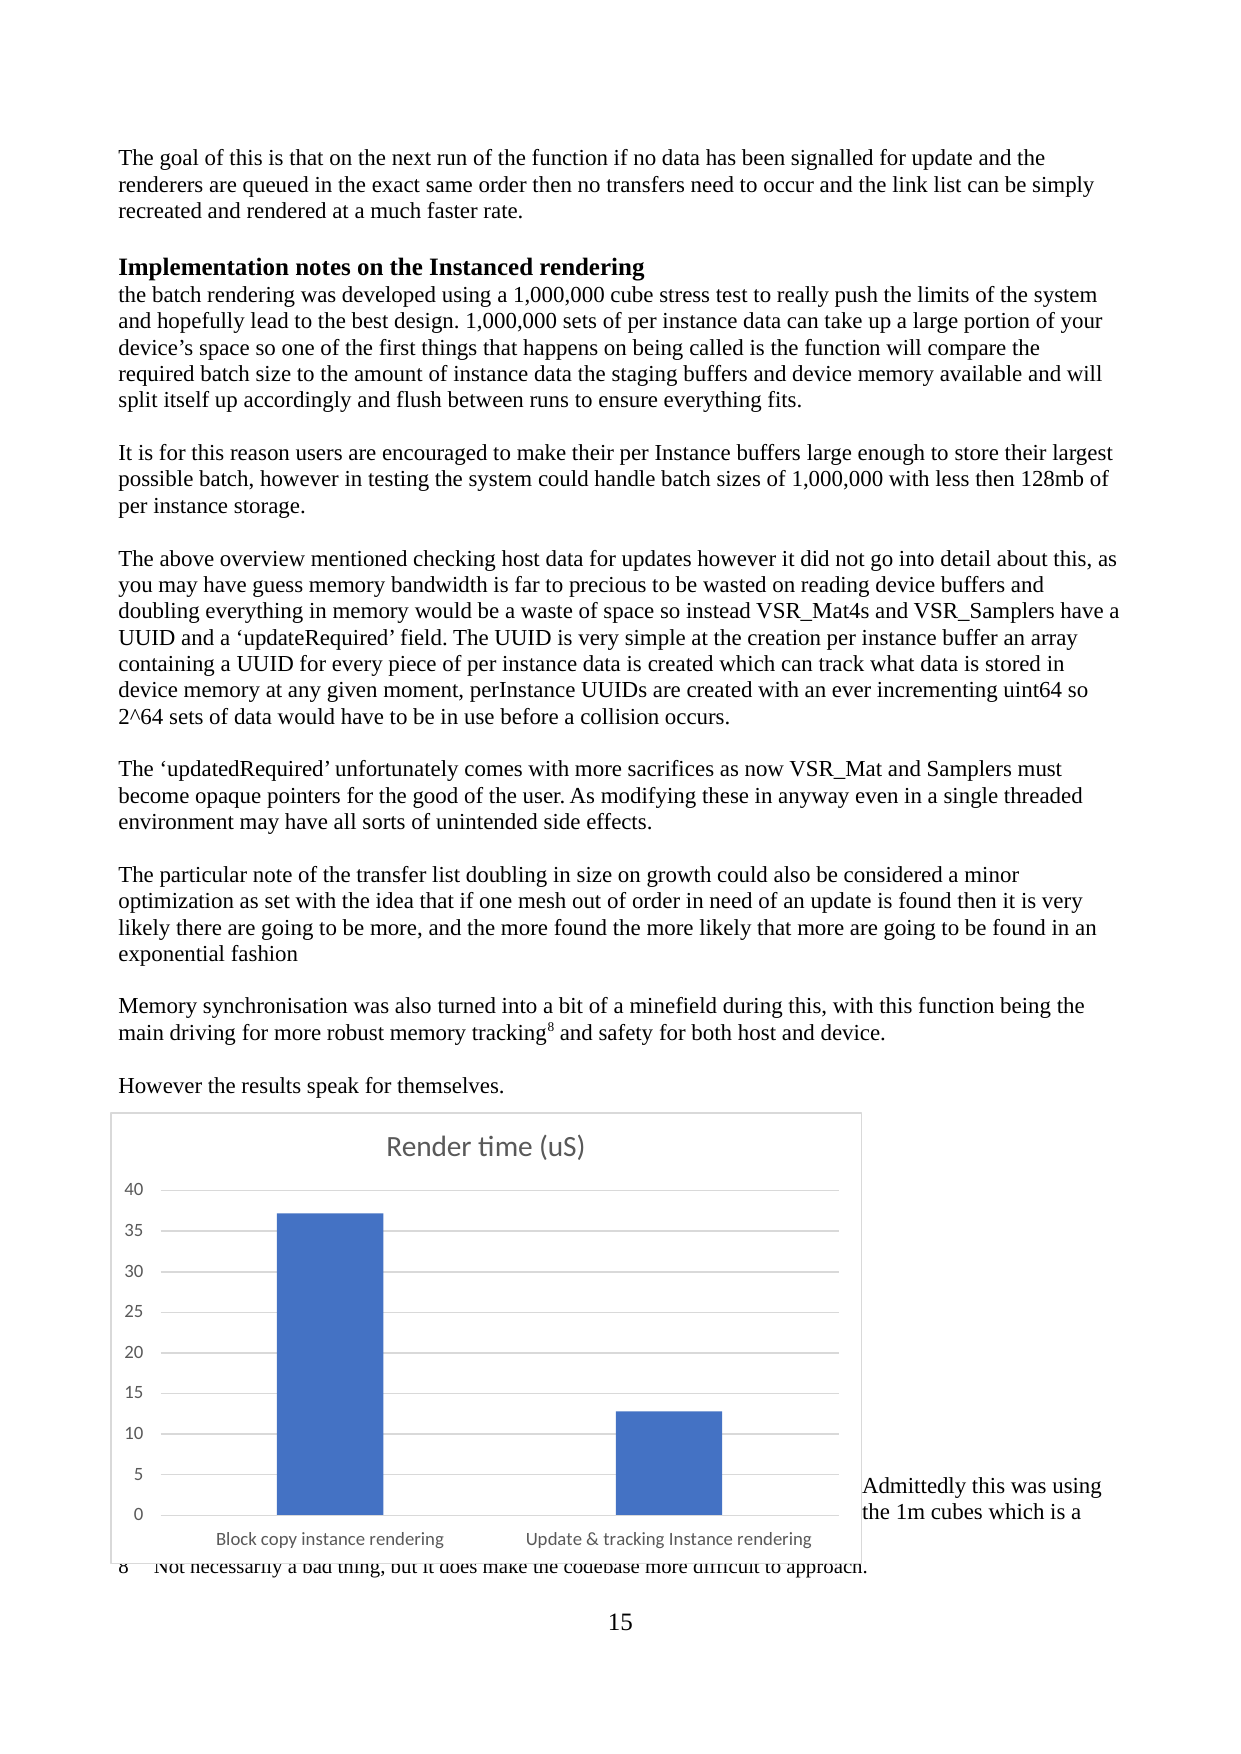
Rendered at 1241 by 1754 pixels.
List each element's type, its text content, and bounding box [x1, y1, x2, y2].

text the batch rendering was developed using a 1,000,000 cube stress test to really push the limits of the system and hopefully lead to the best design. 1,000,000 sets of per instance data can take up a large portion of your device’s space so one of the first things that happens on being called is the function will compare the required batch size to the amount of instance data the staging buffers and device memory available and will split itself up accordingly and flush between runs to ensure everything fits. [118, 281, 1122, 413]
text Admittedly this was using the 1m cubes which is a [862, 1472, 1122, 1524]
text Implementation notes on the Instanced rendering [118, 252, 1122, 281]
text The above overview mentioned checking host data for updates however it did not go into detail about this, as you may have guess memory bandwidth is far to precious to be wasted on reading device buffers and doubling everything in memory would be a waste of space so instead VSR_Mat4s and VSR_Samplers have a UUID and a ‘updateRequired’ field. The UUID is very simple at the creation per instance buffer an array containing a UUID for every piece of per instance data is created which can track what data is stored in device memory at any given moment, perInstance UUIDs are created with an ever incrementing uint64 so 2^64 sets of data would have to be in use before a collision occurs. [118, 544, 1122, 729]
text Memory synchronisation was also turned into a bit of a minefield during this, with this function being the main driving for more robust memory tracking and safety for both host and device. [118, 993, 1122, 1045]
text The goal of this is that on the next run of the function if no data has been signalled for update and the renderers are queued in the exact same order then no transfers need to occur and the link list can be simply recreated and rendered at a much faster rate. [118, 144, 1122, 223]
text The ‘updatedRequired’ unfortunately comes with more sacrifices as now VSR_Mat and Samplers must become opaque pointers for the good of the user. As modifying these in anyway even in a single threaded environment may have all sorts of unintended side effects. [118, 755, 1122, 834]
text The particular note of the transfer list doubling in size on growth could also be considered a minor optimization as set with the idea that if one mesh out of order in need of an update is found then it is very likely there are going to be more, and the more found the more likely that more are going to be found in an exponential fashion [118, 861, 1122, 966]
text However the results speak for themselves. [118, 1072, 1122, 1098]
text It is for this reason users are encouraged to make their per Instance buffers large enough to store their largest possible batch, however in testing the system could handle batch sizes of 1,000,000 with less then 128mb of per instance storage. [118, 439, 1122, 518]
text Not necessarily a bad thing, but it does make the codebase more difficult to approach. [118, 1553, 1122, 1578]
